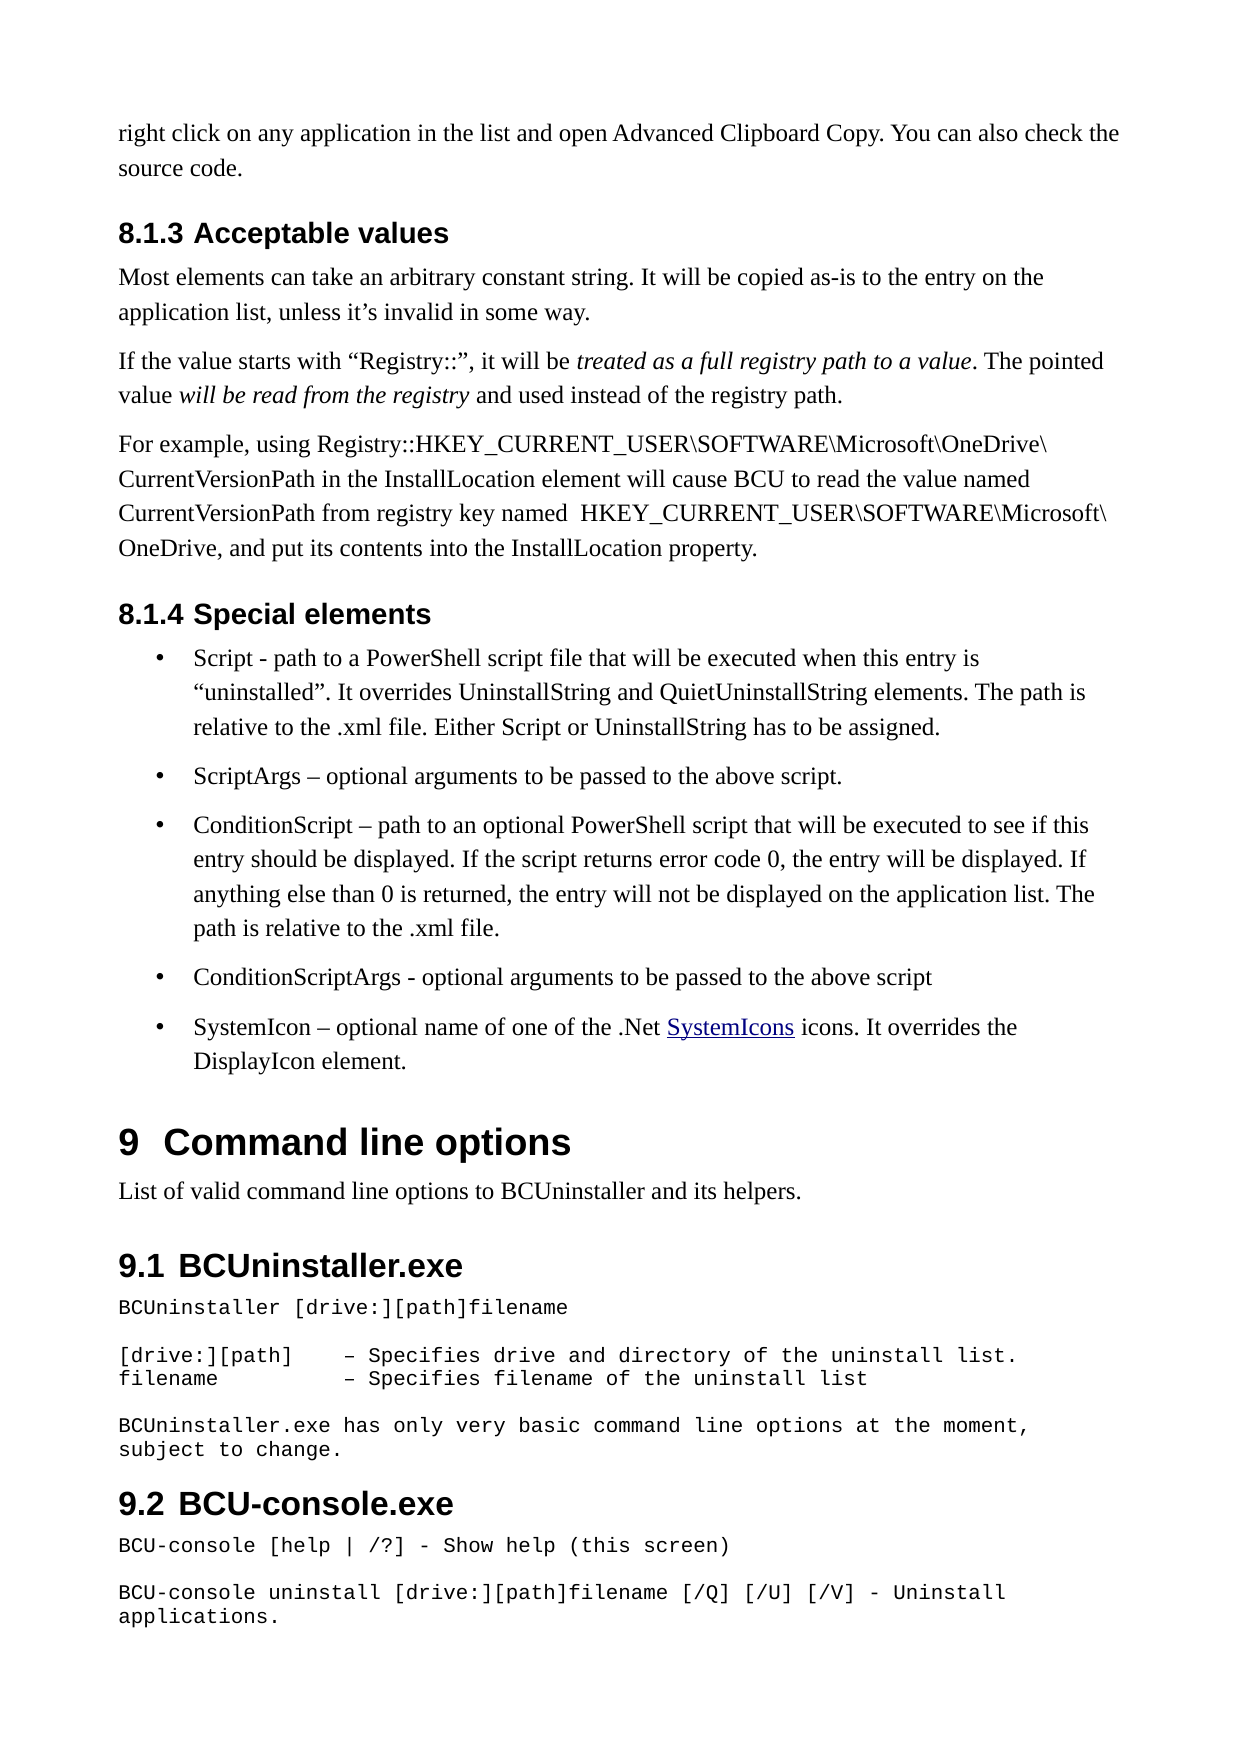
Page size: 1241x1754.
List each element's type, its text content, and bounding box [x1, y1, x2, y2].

text BCU-console [help | /?] - Show help (this screen) [118, 1535, 1122, 1558]
subtitle BCUninstaller.exe [118, 1246, 1122, 1285]
list SystemIcon – optional name of one of the .Net SystemIcons icons. It overrides the DisplayIcon element. [156, 1012, 1122, 1075]
text right click on any application in the list and open Advanced Clipboard Copy. You can also check the source code. [118, 118, 1122, 181]
list ScriptArgs – optional arguments to be passed to the above script. [156, 761, 1122, 790]
subtitle Command line options [118, 1120, 1122, 1164]
text filename – Specifies filename of the uninstall list [118, 1368, 1122, 1392]
text BCU-console uninstall [drive:][path]filename [/Q] [/U] [/V] - Uninstall applications. [118, 1582, 1122, 1629]
text BCUninstaller [drive:][path]filename [118, 1297, 1122, 1321]
subtitle Acceptable values [118, 216, 1122, 250]
text List of valid command line options to BCUninstaller and its helpers. [118, 1176, 1122, 1205]
subtitle BCU-console.exe [118, 1484, 1122, 1522]
list Script - path to a PowerShell script file that will be executed when this entry is “uninstalled”. It overrides UninstallString and QuietUninstallString elements. The path is relative to the .xml file. Either Script or UninstallString has to be assigned. [156, 643, 1122, 741]
text If the value starts with “Registry::”, it will be treated as a full registry path to a value. The pointed value will be read from the registry and used instead of the registry path. [118, 346, 1122, 409]
text [drive:][path] – Specifies drive and directory of the uninstall list. [118, 1344, 1122, 1368]
subtitle Special elements [118, 597, 1122, 630]
list ConditionScriptArgs - optional arguments to be passed to the above script [156, 962, 1122, 991]
text For example, using Registry::HKEY_CURRENT_USER\SOFTWARE\Microsoft\OneDrive\CurrentVersionPath in the InstallLocation element will cause BCU to read the value named CurrentVersionPath from registry key named HKEY_CURRENT_USER\SOFTWARE\Microsoft\OneDrive, and put its contents into the InstallLocation property. [118, 429, 1122, 562]
text Most elements can take an arbitrary constant string. It will be copied as-is to the entry on the application list, unless it’s invalid in some way. [118, 262, 1122, 326]
list ConditionScript – path to an optional PowerShell script that will be executed to see if this entry should be displayed. If the script returns error code 0, the entry will be displayed. If anything else than 0 is returned, the entry will not be displayed on the application list. The path is relative to the .xml file. [156, 810, 1122, 942]
text BCUninstaller.exe has only very basic command line options at the moment, subject to change. [118, 1416, 1122, 1463]
